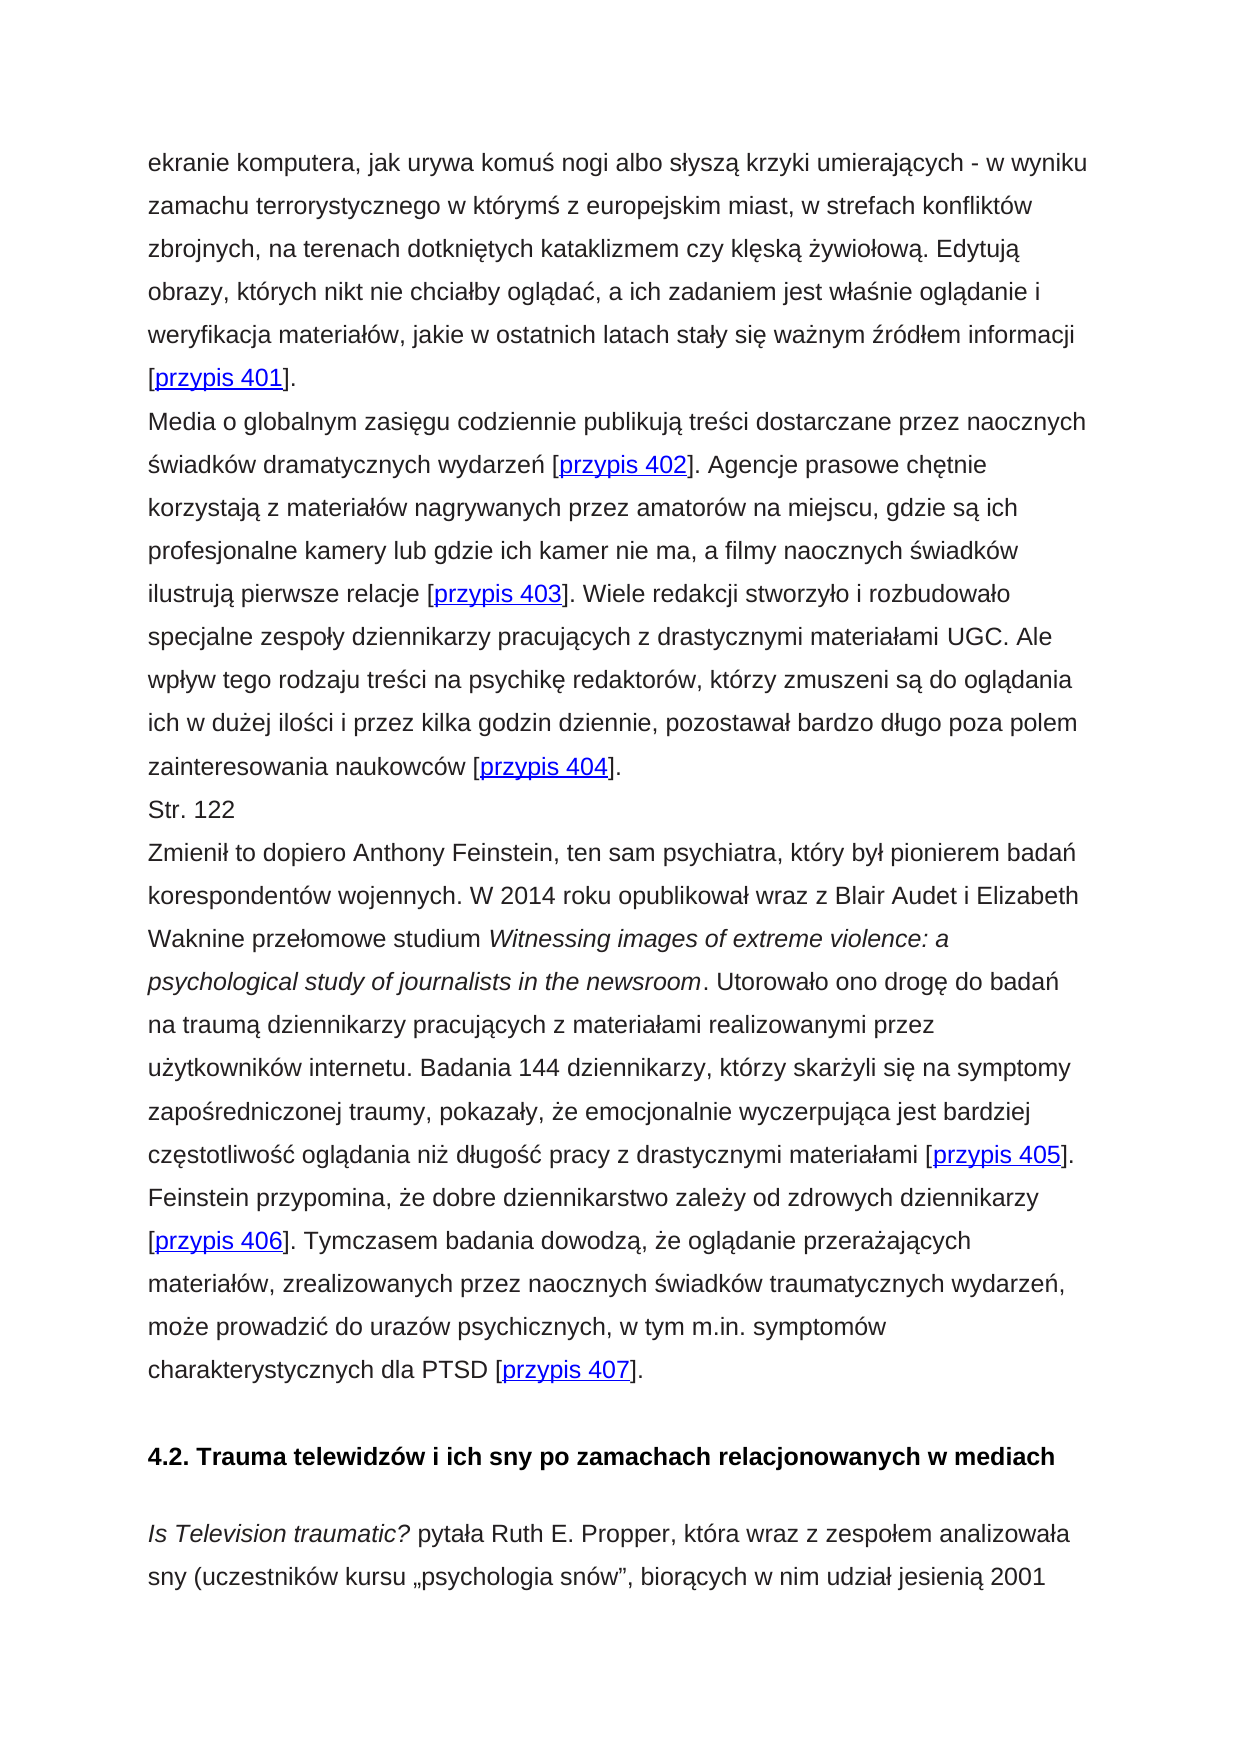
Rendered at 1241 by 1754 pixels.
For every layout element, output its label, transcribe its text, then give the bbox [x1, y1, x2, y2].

text Str. 122 [148, 794, 1092, 823]
text Zmienił to dopiero Anthony Feinstein, ten sam psychiatra, który był pionierem badań korespondentów wojennych. W 2014 roku opublikował wraz z Blair Audet i Elizabeth Waknine przełomowe studium Witnessing images of extreme violence: a psychological study of journalists in the newsroom. Utorowało ono drogę do badań na traumą dziennikarzy pracujących z materiałami realizowanymi przez użytkowników internetu. Badania 144 dziennikarzy, którzy skarżyli się na symptomy zapośredniczonej traumy, pokazały, że emocjonalnie wyczerpująca jest bardziej częstotliwość oglądania niż długość pracy z drastycznymi materiałami [przypis 405]. [148, 838, 1092, 1168]
subtitle 4.2. Trauma telewidzów i ich sny po zamachach relacjonowanych w mediach [148, 1441, 1092, 1470]
text Feinstein przypomina, że dobre dziennikarstwo zależy od zdrowych dziennikarzy [przypis 406]. Tymczasem badania dowodzą, że oglądanie przerażających materiałów, zrealizowanych przez naocznych świadków traumatycznych wydarzeń, może prowadzić do urazów psychicznych, w tym m.in. symptomów charakterystycznych dla PTSD [przypis 407]. [148, 1183, 1092, 1384]
text Is Television traumatic? pytała Ruth E. Propper, która wraz z zespołem analizowała sny (uczestników kursu „psychologia snów”, biorących w nim udział jesienią 2001 [148, 1519, 1092, 1591]
text Media o globalnym zasięgu codziennie publikują treści dostarczane przez naocznych świadków dramatycznych wydarzeń [przypis 402]. Agencje prasowe chętnie korzystają z materiałów nagrywanych przez amatorów na miejscu, gdzie są ich profesjonalne kamery lub gdzie ich kamer nie ma, a filmy naocznych świadków ilustrują pierwsze relacje [przypis 403]. Wiele redakcji stworzyło i rozbudowało specjalne zespoły dziennikarzy pracujących z drastycznymi materiałami UGC. Ale wpływ tego rodzaju treści na psychikę redaktorów, którzy zmuszeni są do oglądania ich w dużej ilości i przez kilka godzin dziennie, pozostawał bardzo długo poza polem zainteresowania naukowców [przypis 404]. [148, 406, 1092, 780]
text ekranie komputera, jak urywa komuś nogi albo słyszą krzyki umierających - w wyniku zamachu terrorystycznego w którymś z europejskim miast, w strefach konfliktów zbrojnych, na terenach dotkniętych kataklizmem czy klęską żywiołową. Edytują obrazy, których nikt nie chciałby oglądać, a ich zadaniem jest właśnie oglądanie i weryfikacja materiałów, jakie w ostatnich latach stały się ważnym źródłem informacji [przypis 401]. [148, 148, 1092, 392]
